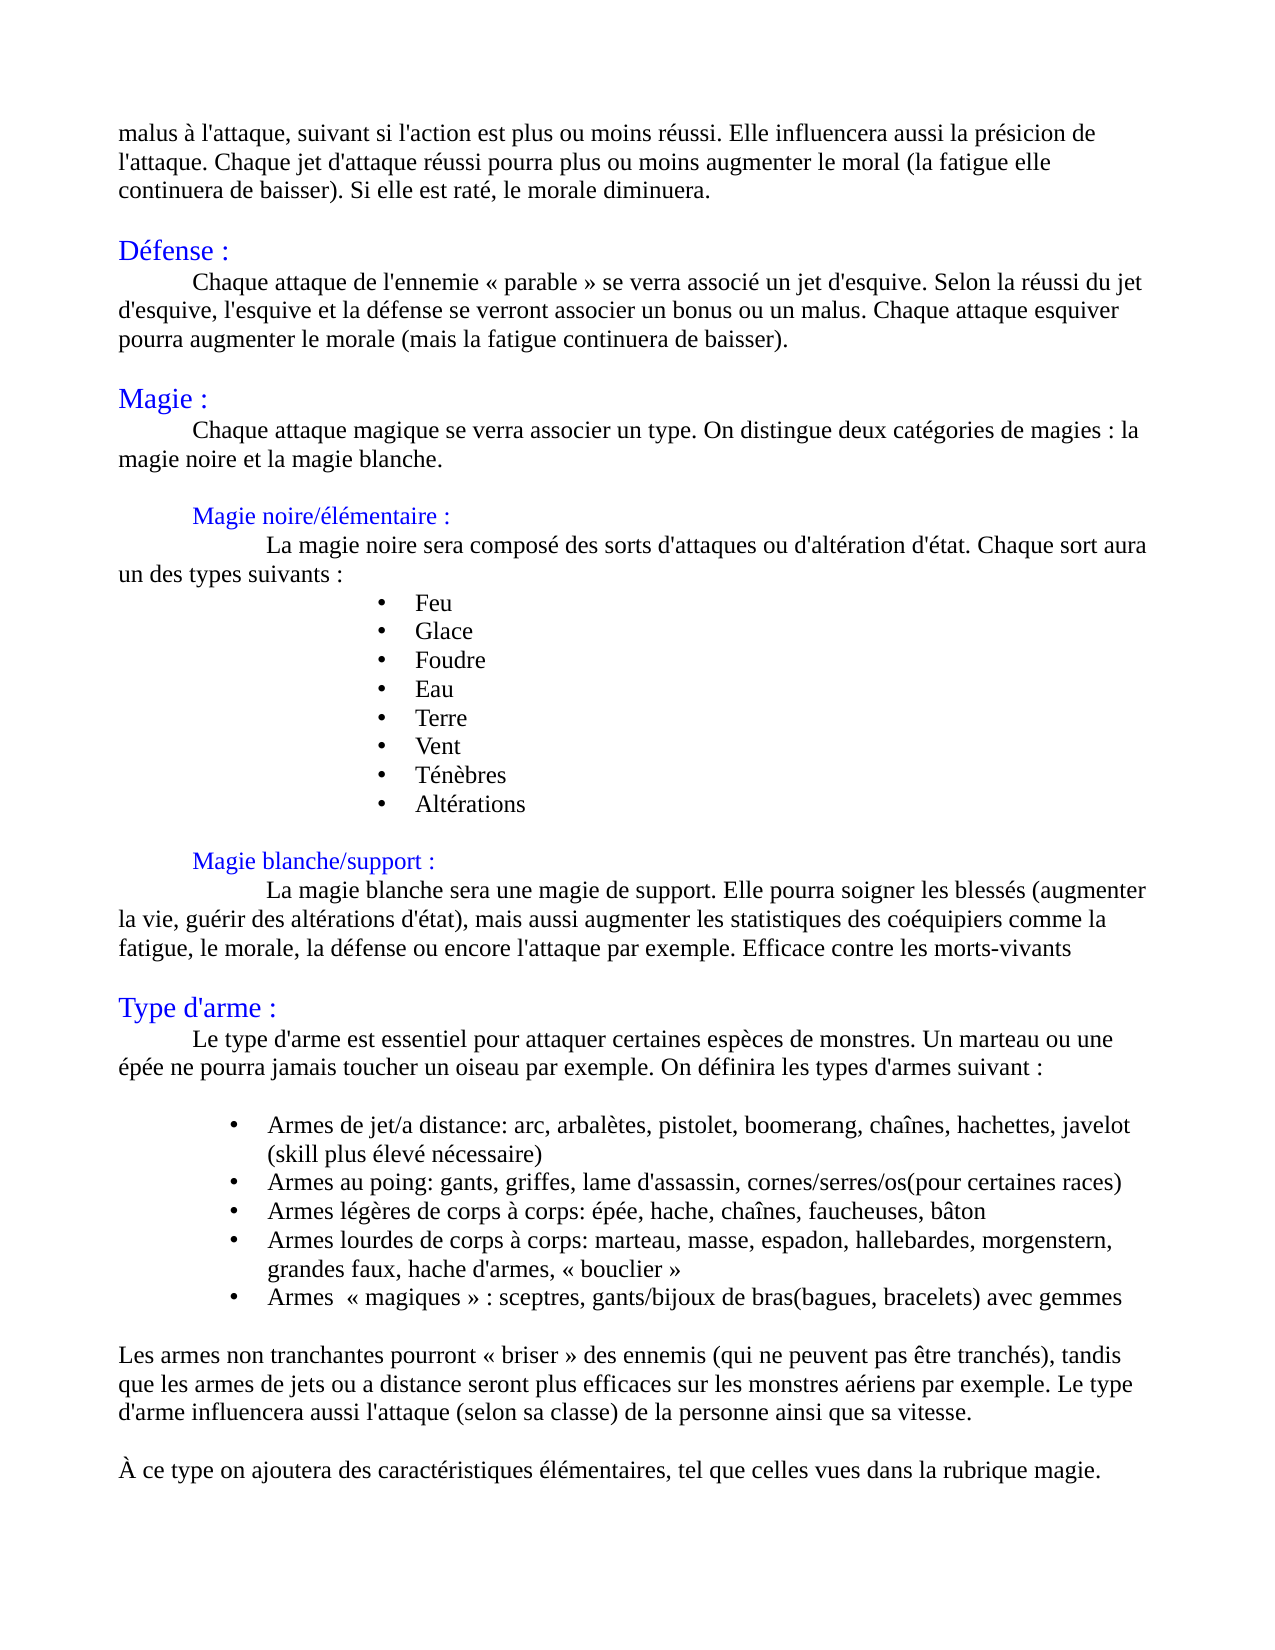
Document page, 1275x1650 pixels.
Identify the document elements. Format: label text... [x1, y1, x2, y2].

list Foudre [377, 645, 1157, 674]
text malus à l'attaque, suivant si l'action est plus ou moins réussi. Elle influencera aussi la présicion de l'attaque. Chaque jet d'attaque réussi pourra plus ou moins augmenter le moral (la fatigue elle continuera de baisser). Si elle est raté, le morale diminuera. [118, 118, 1157, 204]
text Magie noire/élémentaire : [118, 501, 1157, 530]
text Chaque attaque de l'ennemie « parable » se verra associé un jet d'esquive. Selon la réussi du jet d'esquive, l'esquive et la défense se verront associer un bonus ou un malus. Chaque attaque esquiver pourra augmenter le morale (mais la fatigue continuera de baisser). [118, 267, 1157, 353]
list Armes de jet/a distance: arc, arbalètes, pistolet, boomerang, chaînes, hachettes, javelot (skill plus élevé nécessaire) [229, 1110, 1157, 1167]
list Terre [377, 703, 1157, 731]
text La magie blanche sera une magie de support. Elle pourra soigner les blessés (augmenter la vie, guérir des altérations d'état), mais aussi augmenter les statistiques des coéquipiers comme la fatigue, le morale, la défense ou encore l'attaque par exemple. Efficace contre les morts-vivants [118, 875, 1157, 961]
list Vent [377, 731, 1157, 760]
text La magie noire sera composé des sorts d'attaques ou d'altération d'état. Chaque sort aura un des types suivants : [118, 530, 1157, 588]
text Les armes non tranchantes pourront « briser » des ennemis (qui ne peuvent pas être tranchés), tandis que les armes de jets ou a distance seront plus efficaces sur les monstres aériens par exemple. Le type d'arme influencera aussi l'attaque (selon sa classe) de la personne ainsi que sa vitesse. [118, 1340, 1157, 1426]
list Ténèbres [377, 760, 1157, 789]
list Feu [377, 588, 1157, 616]
list Glace [377, 616, 1157, 645]
list Armes légères de corps à corps: épée, hache, chaînes, faucheuses, bâton [229, 1196, 1157, 1225]
text Type d'arme : [118, 990, 1157, 1024]
list Altérations [377, 789, 1157, 818]
text À ce type on ajoutera des caractéristiques élémentaires, tel que celles vues dans la rubrique magie. [118, 1455, 1157, 1484]
text Chaque attaque magique se verra associer un type. On distingue deux catégories de magies : la magie noire et la magie blanche. [118, 415, 1157, 473]
text Le type d'arme est essentiel pour attaquer certaines espèces de monstres. Un marteau ou une épée ne pourra jamais toucher un oiseau par exemple. On définira les types d'armes suivant : [118, 1024, 1157, 1081]
list Armes au poing: gants, griffes, lame d'assassin, cornes/serres/os(pour certaines races) [229, 1167, 1157, 1196]
text Défense : [118, 233, 1157, 267]
list Eau [377, 674, 1157, 703]
list Armes lourdes de corps à corps: marteau, masse, espadon, hallebardes, morgenstern, grandes faux, hache d'armes, « bouclier » [229, 1225, 1157, 1282]
text Magie blanche/support : [118, 846, 1157, 875]
list Armes « magiques » : sceptres, gants/bijoux de bras(bagues, bracelets) avec gemmes [229, 1282, 1157, 1311]
text Magie : [118, 382, 1157, 415]
